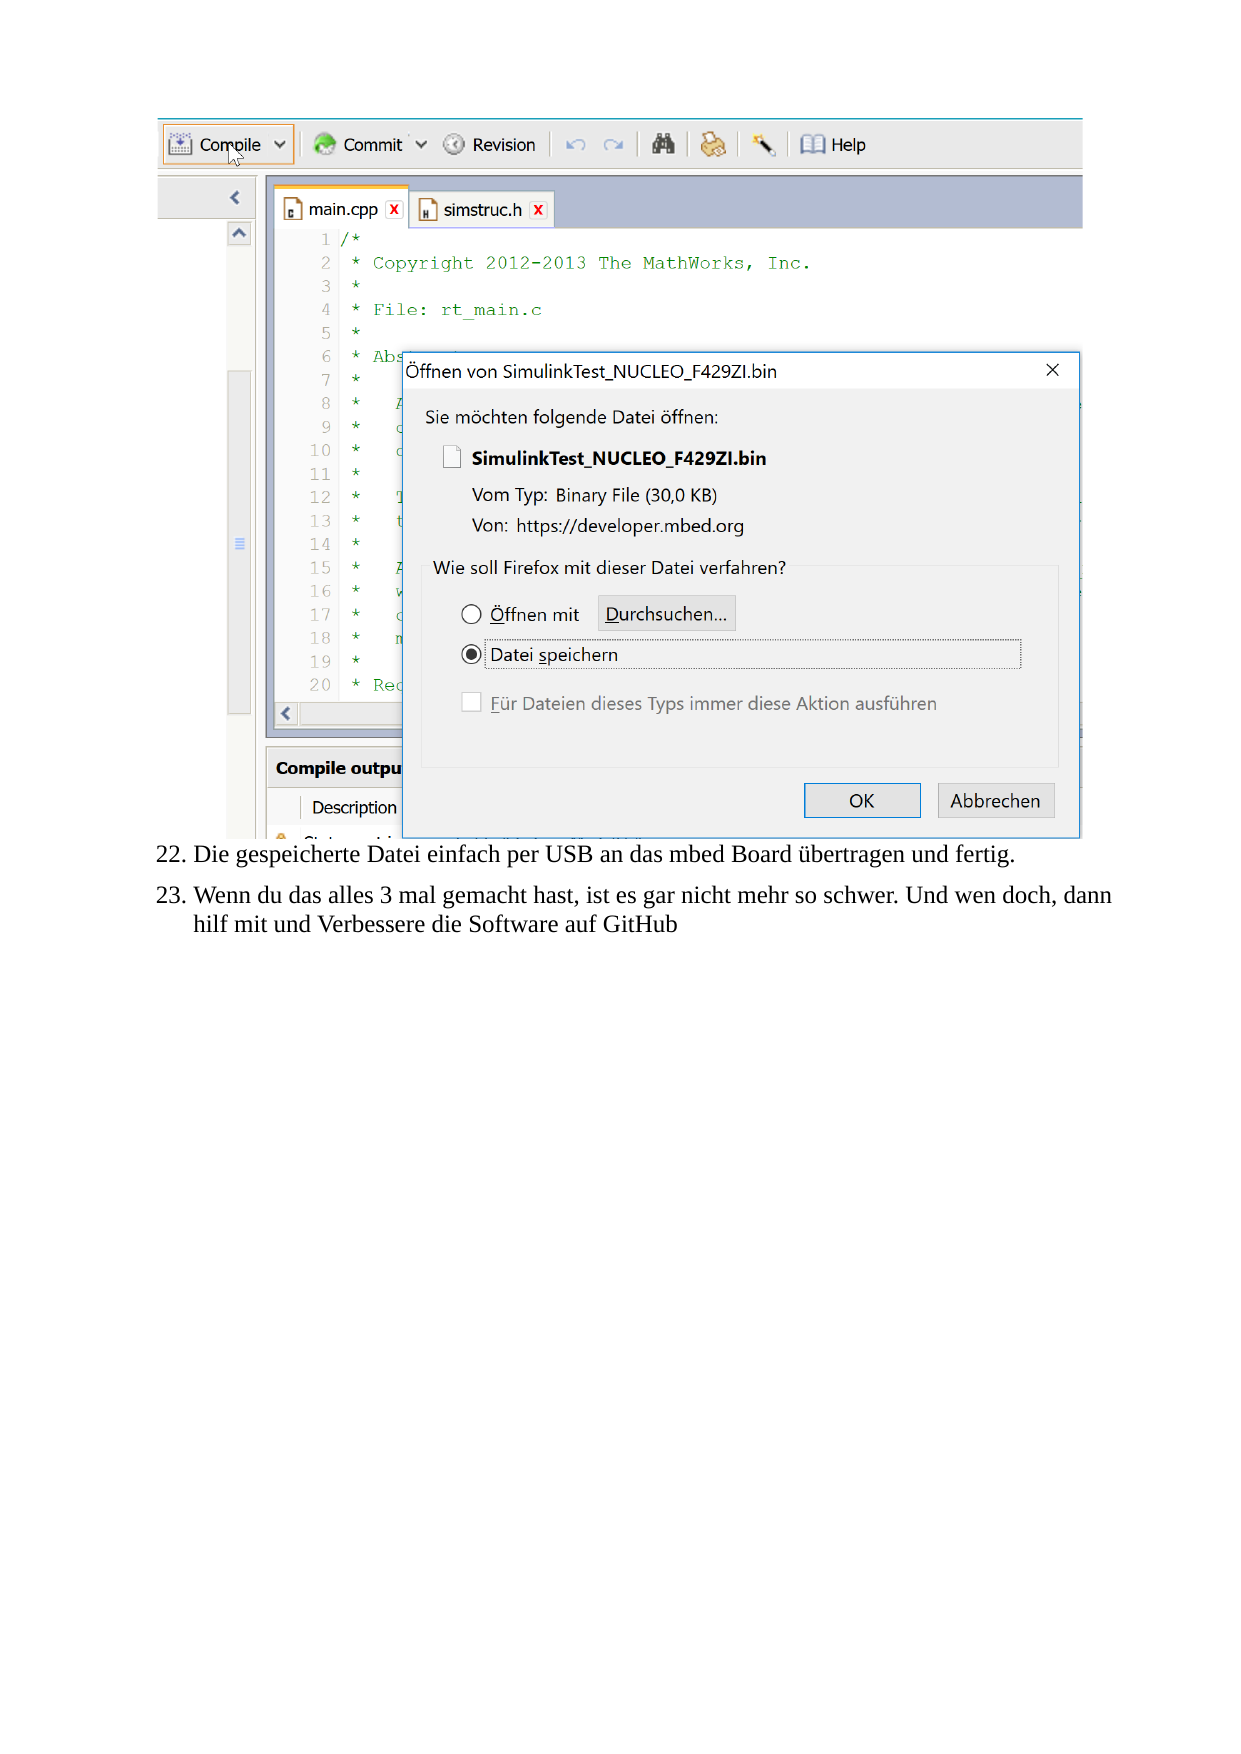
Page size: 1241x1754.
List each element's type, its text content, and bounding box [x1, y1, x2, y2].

list Die gespeicherte Datei einfach per USB an das mbed Board übertragen und fertig. [156, 839, 1122, 867]
list Wenn du das alles 3 mal gemacht hast, ist es gar nicht mehr so schwer. Und wen doch, dann hilf mit und Verbessere die Software auf GitHub [156, 880, 1122, 937]
picture [157, 118, 1083, 839]
